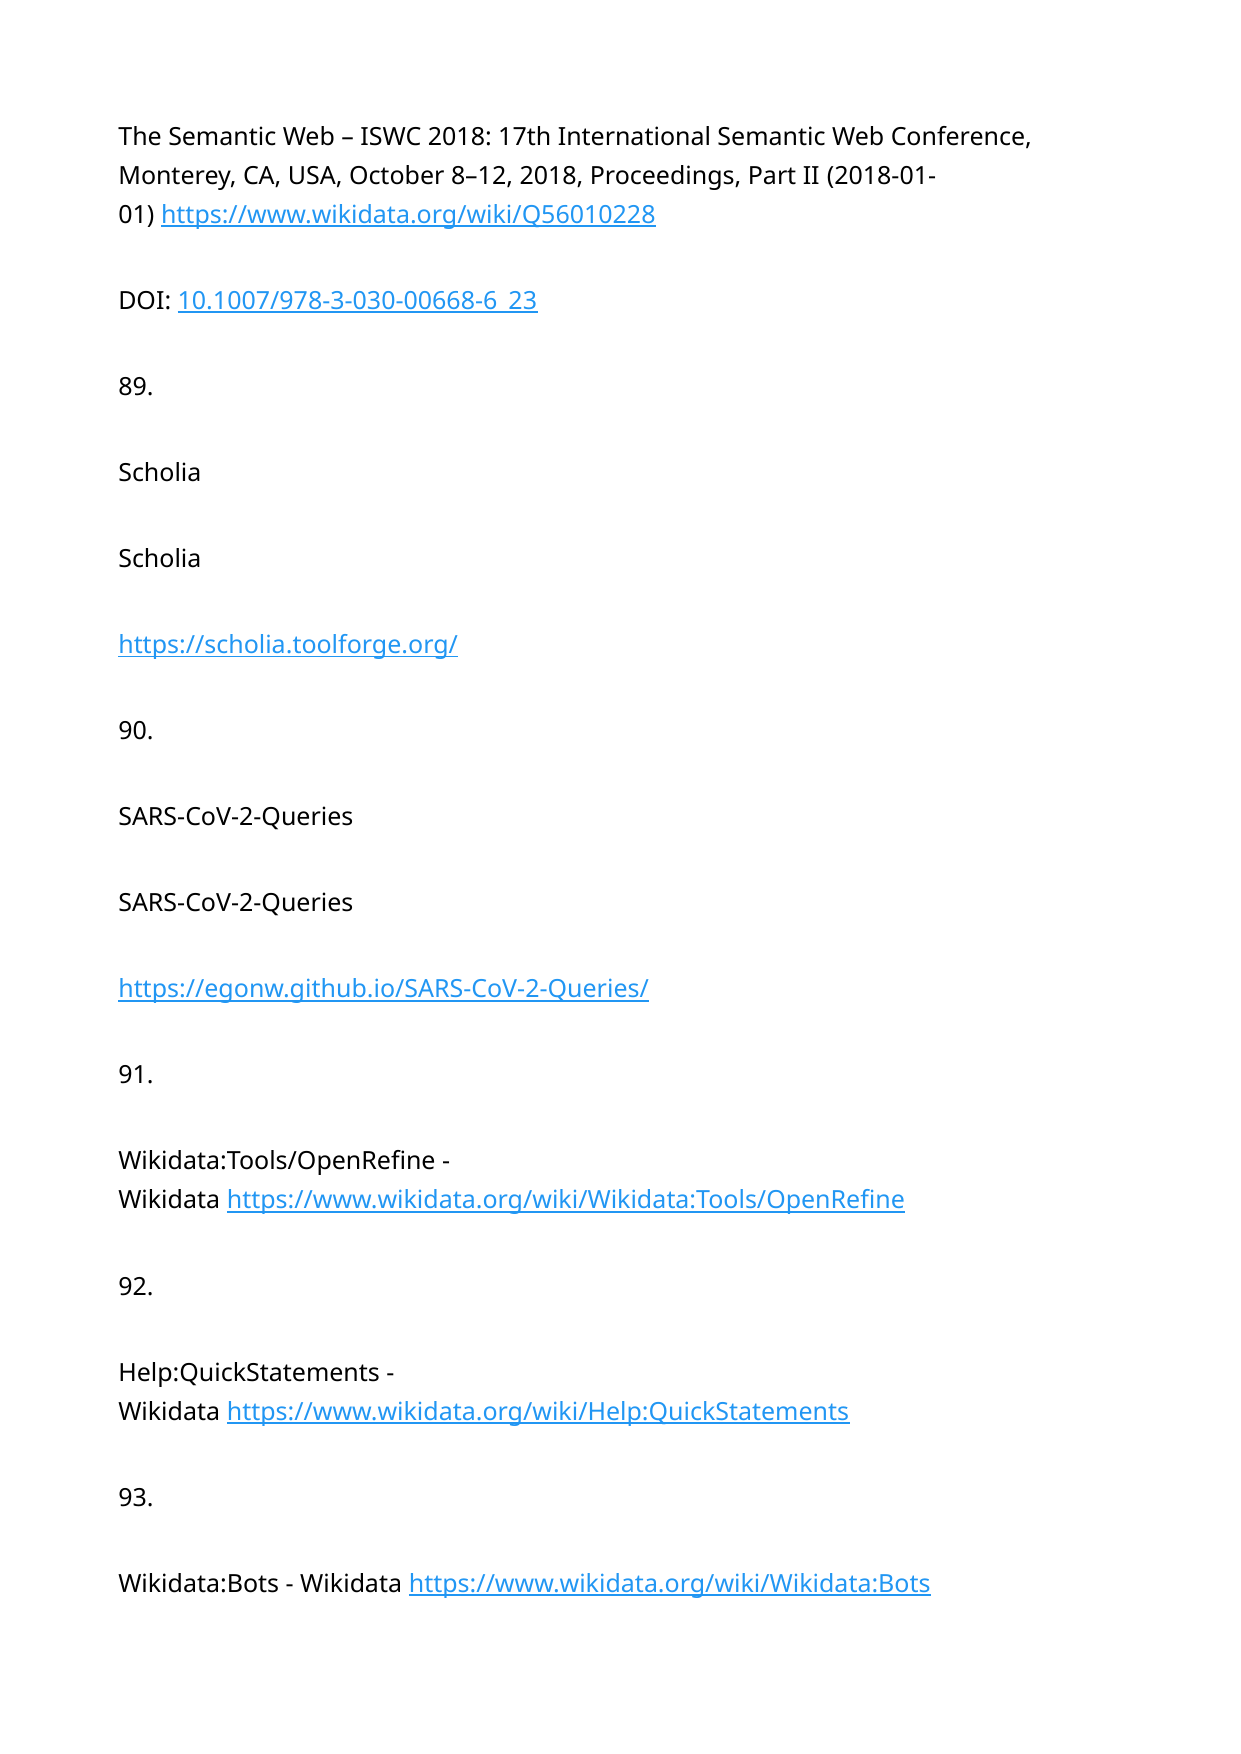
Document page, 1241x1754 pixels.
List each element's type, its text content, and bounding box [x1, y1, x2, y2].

text 90. [118, 713, 1122, 747]
text Scholia [118, 454, 1122, 489]
text DOI: 10.1007/978-3-030-00668-6_23 [118, 282, 1122, 317]
text 92. [118, 1268, 1122, 1302]
text SARS-CoV-2-Queries [118, 799, 1122, 833]
text Wikidata:Tools/OpenRefine - Wikidata https://www.wikidata.org/wiki/Wikidata:Tools/OpenRefine [118, 1143, 1122, 1216]
text 91. [118, 1057, 1122, 1091]
text The Semantic Web – ISWC 2018: 17th International Semantic Web Conference, Monterey, CA, USA, October 8–12, 2018, Proceedings, Part II (2018-01-01) https://www.wikidata.org/wiki/Q56010228 [118, 118, 1122, 231]
text Help:QuickStatements - Wikidata https://www.wikidata.org/wiki/Help:QuickStatements [118, 1354, 1122, 1427]
text https://scholia.toolforge.org/ [118, 627, 1122, 661]
text SARS-CoV-2-Queries [118, 885, 1122, 919]
text https://egonw.github.io/SARS-CoV-2-Queries/ [118, 971, 1122, 1005]
text 93. [118, 1479, 1122, 1513]
text 89. [118, 368, 1122, 403]
text Wikidata:Bots - Wikidata https://www.wikidata.org/wiki/Wikidata:Bots [118, 1565, 1122, 1599]
text Scholia [118, 541, 1122, 575]
